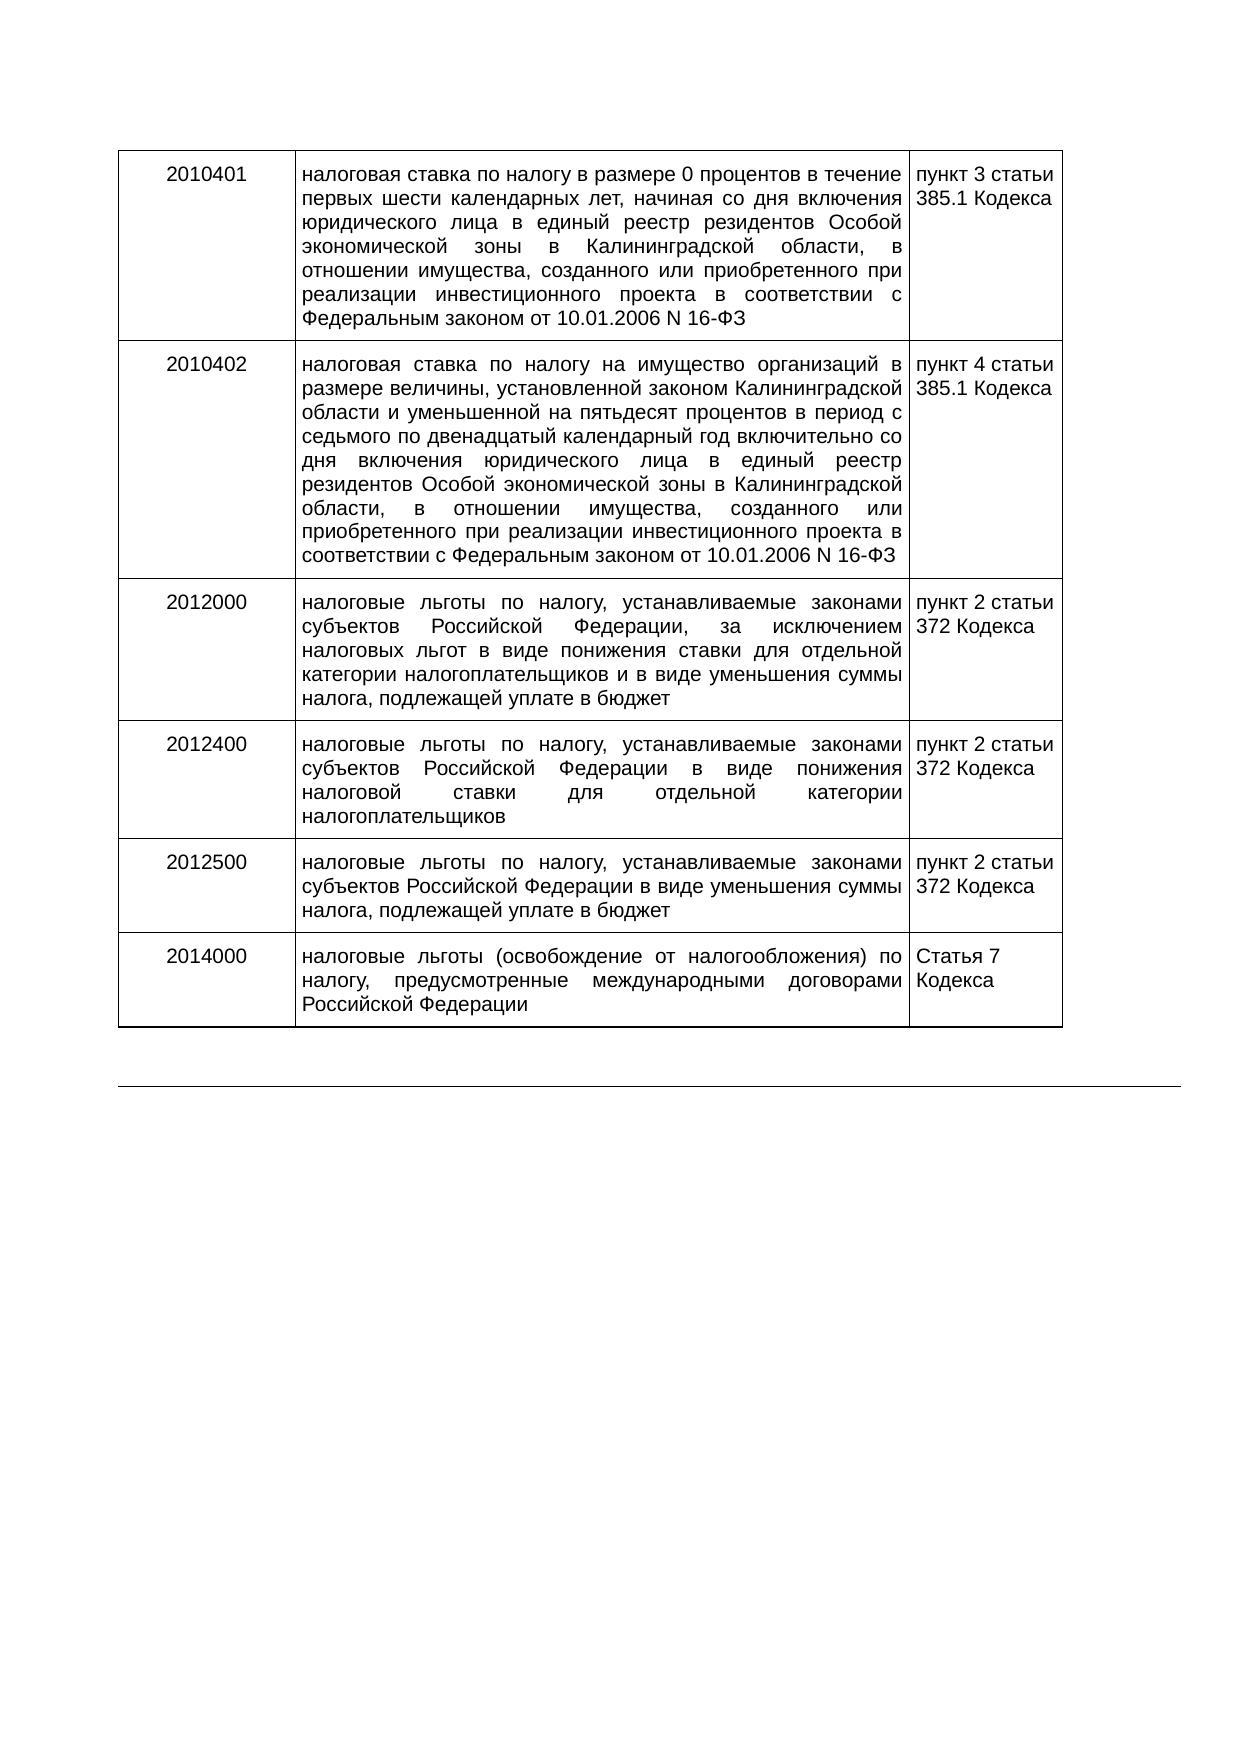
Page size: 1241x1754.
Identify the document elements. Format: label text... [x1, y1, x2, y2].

table_cell пункт 2 статьи 372 Кодекса [910, 721, 1062, 838]
table_cell пункт 3 статьи 385.1 Кодекса [910, 151, 1062, 340]
table_cell пункт 4 статьи 385.1 Кодекса [910, 341, 1062, 578]
table_cell пункт 2 статьи 372 Кодекса [910, 579, 1062, 720]
table_cell 2012500 [119, 839, 295, 932]
table_cell налоговая ставка по налогу в размере 0 процентов в течение первых шести календарных лет, начиная со дня включения юридического лица в единый реестр резидентов Особой экономической зоны в Калининградской области, в отношении имущества, созданного или приобретенного при реализации инвестиционного проекта в соответствии с Федеральным законом от 10.01.2006 N 16-ФЗ [296, 151, 909, 340]
table_cell 2010402 [119, 341, 295, 578]
table_cell налоговые льготы по налогу, устанавливаемые законами субъектов Российской Федерации в виде уменьшения суммы налога, подлежащей уплате в бюджет [296, 839, 909, 932]
table_cell налоговые льготы по налогу, устанавливаемые законами субъектов Российской Федерации в виде понижения налоговой ставки для отдельной категории налогоплательщиков [296, 721, 909, 838]
table_cell налоговые льготы по налогу, устанавливаемые законами субъектов Российской Федерации, за исключением налоговых льгот в виде понижения ставки для отдельной категории налогоплательщиков и в виде уменьшения суммы налога, подлежащей уплате в бюджет [296, 579, 909, 720]
table_cell 2014000 [119, 933, 295, 1026]
table_cell Статья 7 Кодекса [910, 933, 1062, 1026]
table_cell налоговая ставка по налогу на имущество организаций в размере величины, установленной законом Калининградской области и уменьшенной на пятьдесят процентов в период с седьмого по двенадцатый календарный год включительно со дня включения юридического лица в единый реестр резидентов Особой экономической зоны в Калининградской области, в отношении имущества, созданного или приобретенного при реализации инвестиционного проекта в соответствии с Федеральным законом от 10.01.2006 N 16-ФЗ [296, 341, 909, 578]
table_cell 2010401 [119, 151, 295, 340]
table_cell 2012000 [119, 579, 295, 720]
table_cell 2012400 [119, 721, 295, 838]
table_cell налоговые льготы (освобождение от налогообложения) по налогу, предусмотренные международными договорами Российской Федерации [296, 933, 909, 1026]
table_cell пункт 2 статьи 372 Кодекса [910, 839, 1062, 932]
